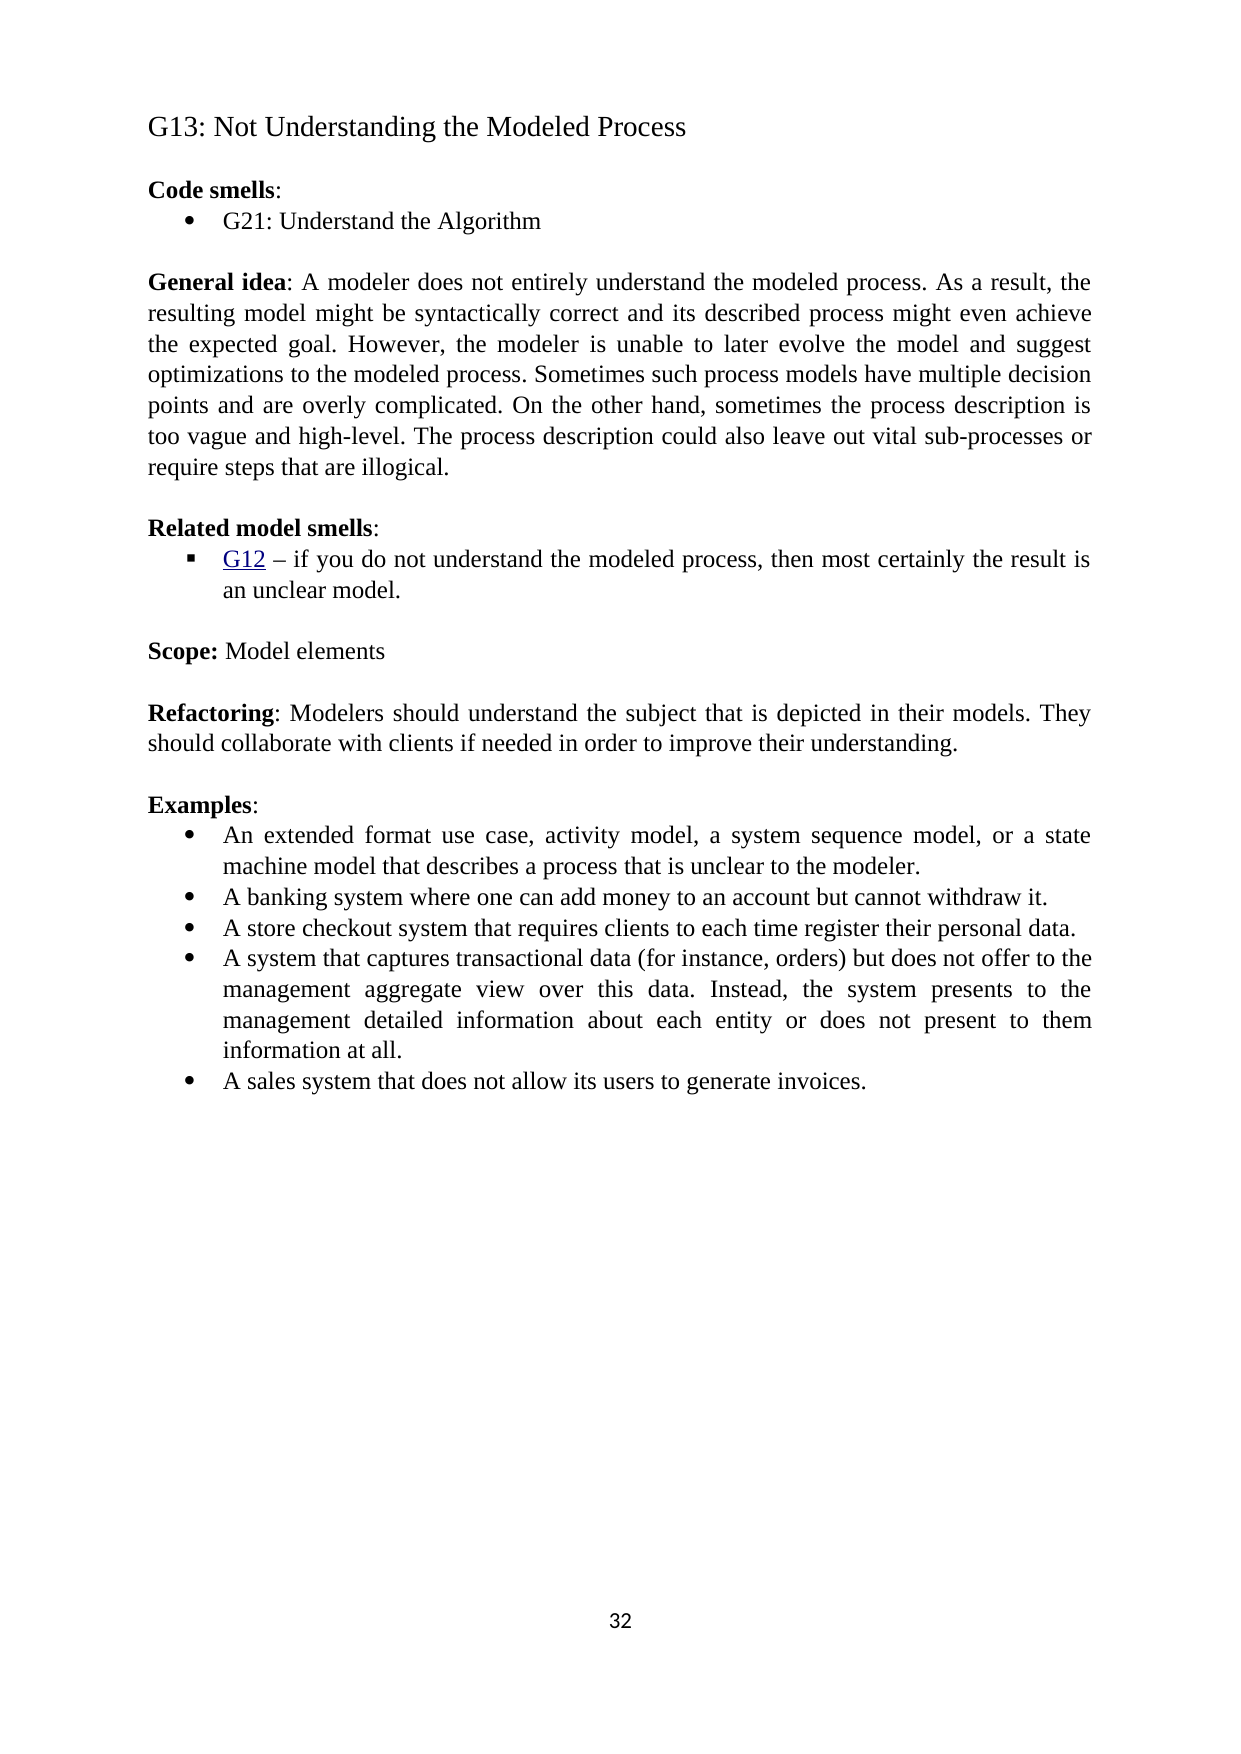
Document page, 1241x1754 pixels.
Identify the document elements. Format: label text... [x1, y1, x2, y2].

list A system that captures transactional data (for instance, orders) but does not offer to the management aggregate view over this data. Instead, the system presents to the management detailed information about each entity or does not present to them information at all. [185, 943, 1093, 1064]
subtitle G13: Not Understanding the Modeled Process [148, 109, 1093, 142]
list A banking system where one can add money to an account but cannot withdraw it. [185, 882, 1093, 911]
text Code smells: [148, 175, 1093, 204]
list G12 – if you do not understand the modeled process, then most certainly the result is an unclear model. [185, 544, 1093, 603]
text Scope: Model elements [148, 636, 1093, 665]
list G21: Understand the Algorithm [185, 206, 1093, 235]
list A store checkout system that requires clients to each time register their personal data. [185, 913, 1093, 941]
text Refactoring: Modelers should understand the subject that is depicted in their models. They should collaborate with clients if needed in order to improve their understanding. [148, 698, 1093, 757]
text General idea: A modeler does not entirely understand the modeled process. As a result, the resulting model might be syntactically correct and its described process might even achieve the expected goal. However, the modeler is unable to later evolve the model and suggest optimizations to the modeled process. Sometimes such process models have multiple decision points and are overly complicated. On the other hand, sometimes the process description is too vague and high-level. The process description could also leave out vital sub-processes or require steps that are illogical. [148, 267, 1093, 481]
text Examples: [148, 790, 1093, 818]
text Related model smells: [148, 513, 1093, 542]
list A sales system that does not allow its users to generate invoices. [185, 1066, 1093, 1095]
list An extended format use case, activity model, a system sequence model, or a state machine model that describes a process that is unclear to the modeler. [185, 821, 1093, 880]
